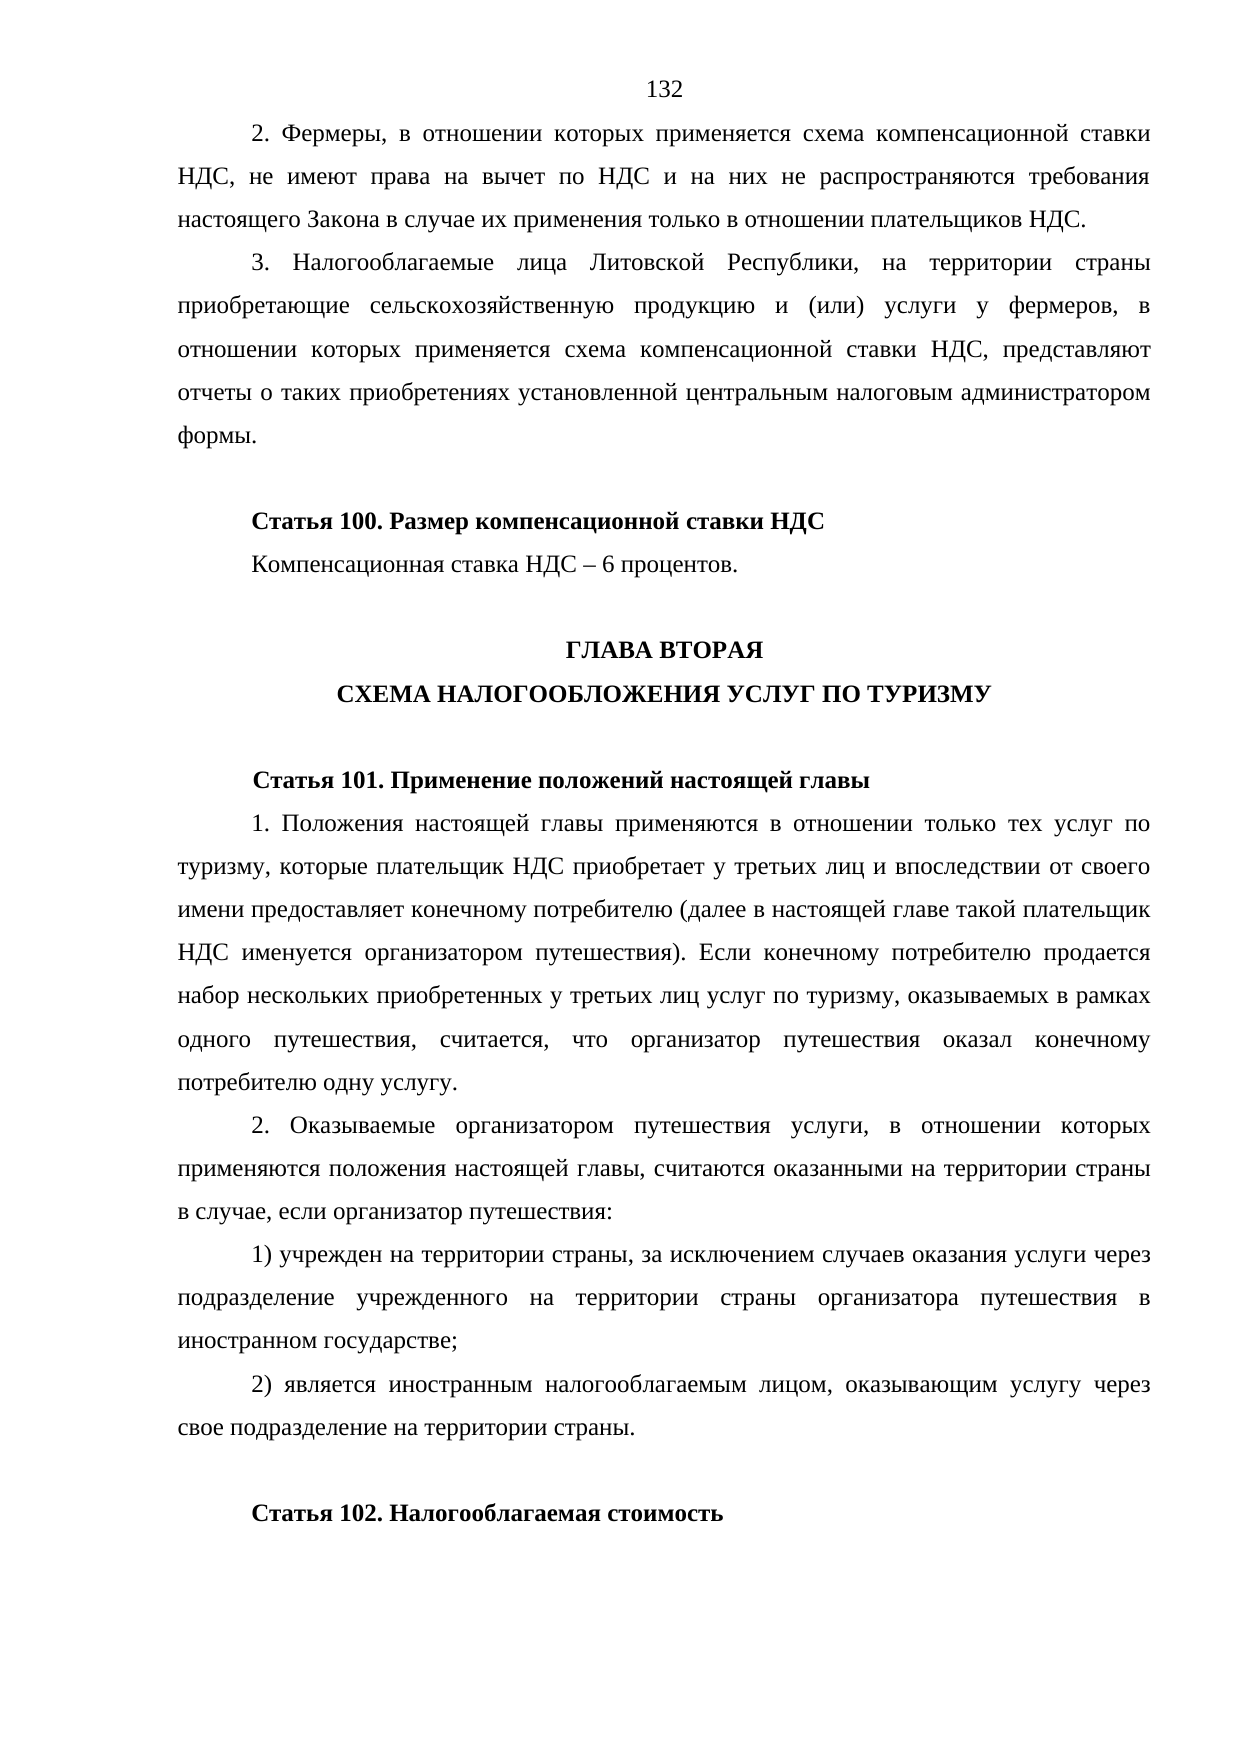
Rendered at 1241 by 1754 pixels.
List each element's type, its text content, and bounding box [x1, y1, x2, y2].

text 2. Оказываемые организатором путешествия услуги, в отношении которых применяются положения настоящей главы, считаются оказанными на территории страны в случае, если организатор путешествия: [177, 1110, 1152, 1225]
text ГЛАВА ВТОРАЯ [177, 636, 1152, 664]
text 2) является иностранным налогооблагаемым лицом, оказывающим услугу через свое подразделение на территории страны. [177, 1369, 1152, 1441]
text 1. Положения настоящей главы применяются в отношении только тех услуг по туризму, которые плательщик НДС приобретает у третьих лиц и впоследствии от своего имени предоставляет конечному потребителю (далее в настоящей главе такой плательщик НДС именуется организатором путешествия). Если конечному потребителю продается набор нескольких приобретенных у третьих лиц услуг по туризму, оказываемых в рамках одного путешествия, считается, что организатор путешествия оказал конечному потребителю одну услугу. [177, 808, 1152, 1096]
text Компенсационная ставка НДС – 6 процентов. [177, 549, 1152, 578]
text Статья 100. Размер компенсационной ставки НДС [177, 506, 1152, 535]
text Статья 102. Налогооблагаемая стоимость [177, 1498, 1152, 1527]
text 3. Налогооблагаемые лица Литовской Республики, на территории страны приобретающие сельскохозяйственную продукцию и (или) услуги у фермеров, в отношении которых применяется схема компенсационной ставки НДС, представляют отчеты о таких приобретениях установленной центральным налоговым администратором формы. [177, 247, 1152, 449]
text 1) учрежден на территории страны, за исключением случаев оказания услуги через подразделение учрежденного на территории страны организатора путешествия в иностранном государстве; [177, 1239, 1152, 1354]
text 2. Фермеры, в отношении которых применяется схема компенсационной ставки НДС, не имеют права на вычет по НДС и на них не распространяются требования настоящего Закона в случае их применения только в отношении плательщиков НДС. [177, 118, 1152, 233]
text СХЕМА НАЛОГООБЛОЖЕНИЯ УСЛУГ ПО ТУРИЗМУ [177, 679, 1152, 707]
text Статья 101. Применение положений настоящей главы [177, 765, 1152, 794]
